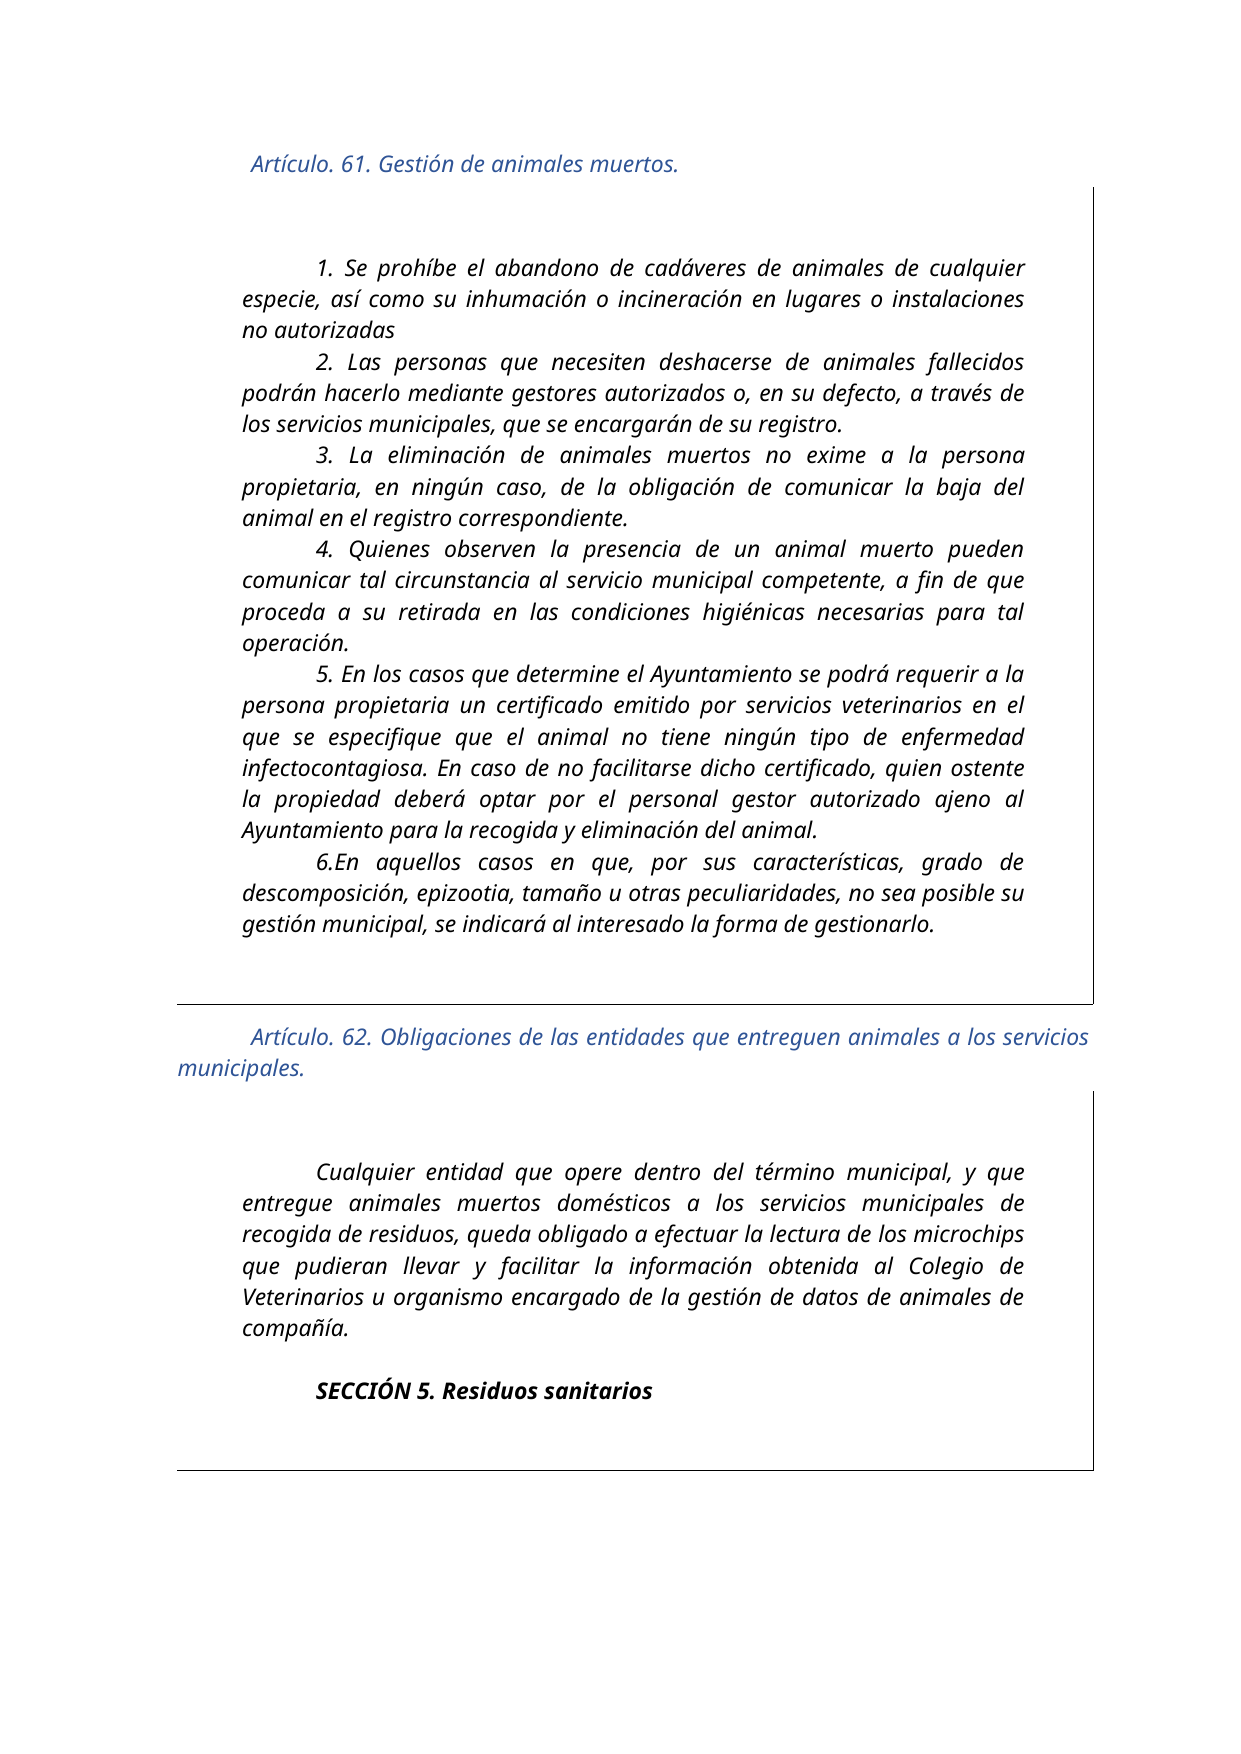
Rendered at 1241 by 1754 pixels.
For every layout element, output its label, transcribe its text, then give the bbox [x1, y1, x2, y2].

text 6.En aquellos casos en que, por sus características, grado de descomposición, epizootia, tamaño u otras peculiaridades, no sea posible su gestión municipal, se indicará al interesado la forma de gestionarlo. [177, 846, 1093, 1004]
text 2. Las personas que necesiten deshacerse de animales fallecidos podrán hacerlo mediante gestores autorizados o, en su defecto, a través de los servicios municipales, que se encargarán de su registro. [177, 346, 1093, 439]
subtitle Artículo. 62. Obligaciones de las entidades que entreguen animales a los servicios municipales. [177, 1021, 1093, 1083]
text 3. La eliminación de animales muertos no exime a la persona propietaria, en ningún caso, de la obligación de comunicar la baja del animal en el registro correspondiente. [177, 439, 1093, 533]
text Cualquier entidad que opere dentro del término municipal, y que entregue animales muertos domésticos a los servicios municipales de recogida de residuos, queda obligado a efectuar la lectura de los microchips que pudieran llevar y facilitar la información obtenida al Colegio de Veterinarios u organismo encargado de la gestión de datos de animales de compañía. [177, 1091, 1093, 1343]
subtitle Artículo. 61. Gestión de animales muertos. [177, 148, 1093, 179]
text 4. Quienes observen la presencia de un animal muerto pueden comunicar tal circunstancia al servicio municipal competente, a fin de que proceda a su retirada en las condiciones higiénicas necesarias para tal operación. [177, 533, 1093, 658]
text 1. Se prohíbe el abandono de cadáveres de animales de cualquier especie, así como su inhumación o incineración en lugares o instalaciones no autorizadas [177, 187, 1093, 346]
text SECCIÓN 5. Residuos sanitarios [177, 1375, 1093, 1470]
text 5. En los casos que determine el Ayuntamiento se podrá requerir a la persona propietaria un certificado emitido por servicios veterinarios en el que se especifique que el animal no tiene ningún tipo de enfermedad infectocontagiosa. En caso de no facilitarse dicho certificado, quien ostente la propiedad deberá optar por el personal gestor autorizado ajeno al Ayuntamiento para la recogida y eliminación del animal. [177, 658, 1093, 846]
